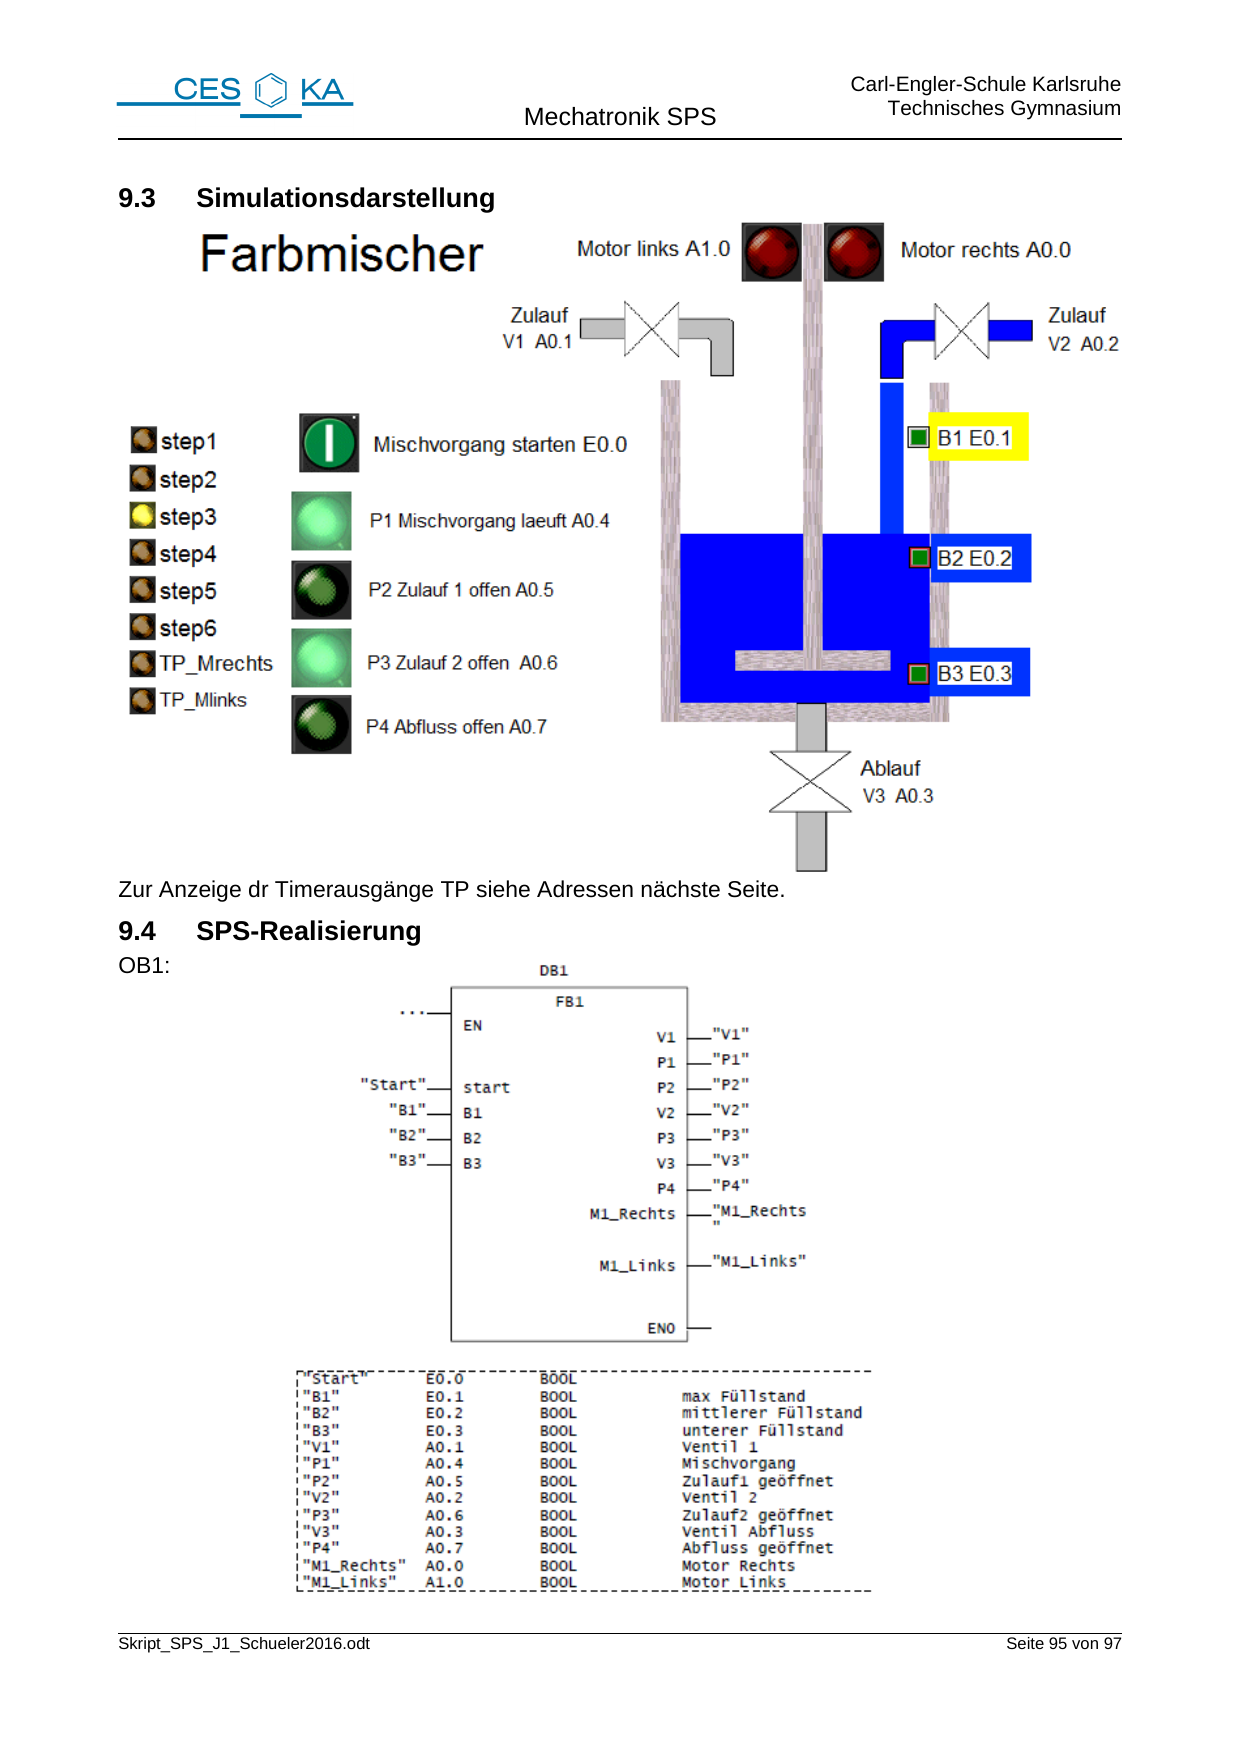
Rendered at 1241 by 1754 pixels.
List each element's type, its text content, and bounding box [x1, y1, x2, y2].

subtitle Simulationsdarstellung [118, 183, 1122, 213]
picture [118, 219, 1123, 877]
text OB1: [118, 952, 1122, 978]
picture [287, 962, 873, 1595]
text Zur Anzeige dr Timerausgänge TP siehe Adressen nächste Seite. [118, 877, 1122, 903]
picture [116, 73, 354, 137]
subtitle SPS-Realisierung [118, 916, 1122, 946]
